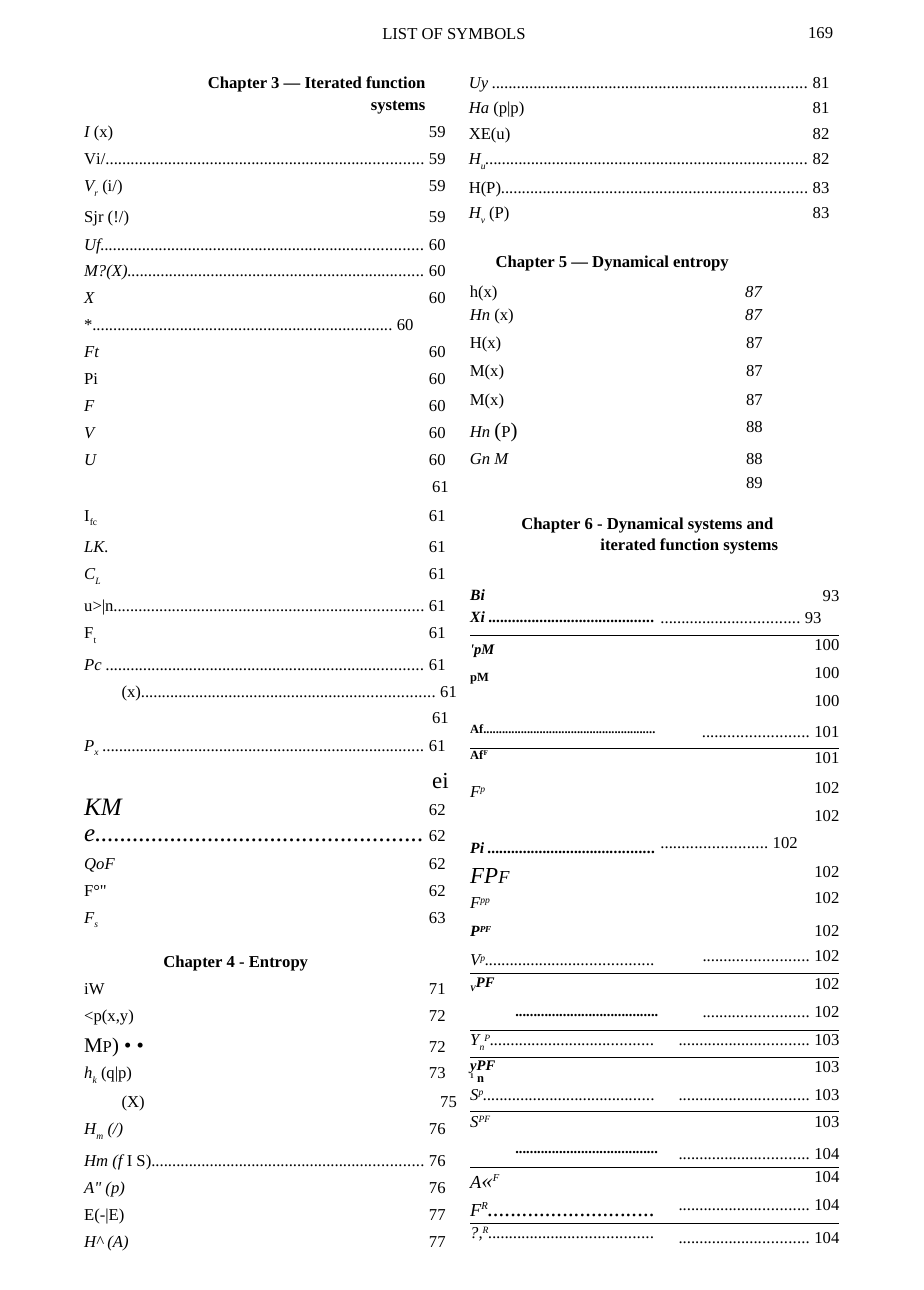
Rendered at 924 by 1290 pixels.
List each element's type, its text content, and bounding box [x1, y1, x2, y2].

table_cell 103 [660, 1058, 839, 1084]
table_cell 93 [660, 608, 839, 635]
table_cell PPF [470, 916, 660, 946]
table_cell pM [470, 663, 660, 690]
table_cell Fp [470, 778, 660, 805]
table_cell 87 [670, 333, 838, 361]
text M?(X) 60 [84, 261, 456, 280]
text V 60 [84, 423, 456, 442]
text Hu 82 [468, 149, 839, 172]
table_cell 88 [670, 445, 838, 472]
table_cell fr [470, 1195, 660, 1223]
text Ft 61 [84, 623, 456, 645]
text CL 61 [84, 564, 456, 587]
text Chapter 4 - Entropy [84, 952, 456, 971]
text F 60 [84, 396, 456, 415]
table_cell 104 [660, 1224, 839, 1252]
text Ft 60 [84, 342, 456, 361]
table_cell Sp [470, 1084, 660, 1111]
text (x) 61 [84, 681, 456, 701]
table_cell 102 [660, 974, 839, 1002]
table_cell AfF [470, 749, 660, 777]
table_cell Hn (p) [470, 416, 670, 444]
table_cell YnP [470, 1031, 660, 1057]
text Uf 60 [84, 234, 456, 253]
table_cell 87 [670, 361, 838, 389]
table_cell Af [470, 721, 660, 747]
text Chapter 5 — Dynamical entropy [495, 252, 784, 271]
table_cell 103 [660, 1031, 839, 1057]
table_cell 102 [660, 946, 839, 973]
table_cell 89 [670, 473, 838, 497]
table_cell 102 [660, 862, 839, 888]
text Mp) • • 72 [84, 1033, 456, 1057]
text H(P) 83 [468, 178, 839, 197]
text Chapter 6 - Dynamical systems and iterated function systems [521, 514, 810, 554]
table_cell yPF 1 n [470, 1058, 660, 1084]
table_cell [470, 1140, 660, 1167]
table_cell 102 [660, 1002, 839, 1030]
text u>|n 61 [84, 596, 456, 615]
text Uy 81 [468, 73, 839, 92]
table_cell Xi [470, 608, 660, 635]
text Vr (i/) 59 [84, 176, 456, 198]
table_cell 104 [660, 1168, 839, 1195]
table_cell [470, 805, 660, 833]
table_cell 101 [660, 721, 839, 747]
text Px 61 [84, 735, 456, 758]
text A" (p) 76 [84, 1178, 456, 1197]
text * 60 [84, 315, 456, 334]
text 169 [808, 23, 836, 42]
text Ha (p|p) 81 [468, 98, 839, 117]
text Hm (f I S) 76 [84, 1151, 456, 1170]
text Sjr (!/) 59 [84, 207, 456, 226]
table_cell 102 [660, 805, 839, 833]
text Hm (/) 76 [84, 1119, 456, 1141]
text I (x) 59 [84, 122, 456, 141]
text <p(x,y) 72 [84, 1006, 456, 1025]
text LIST OF SYMBOLS [382, 24, 541, 43]
table_header Bi [470, 585, 660, 608]
text Fs 63 [84, 907, 456, 930]
text iW 71 [84, 979, 456, 998]
table_cell 87 [670, 305, 838, 333]
text e 62 [84, 820, 456, 847]
table_header 93 [660, 585, 839, 608]
text Vi/ 59 [84, 149, 456, 168]
table_cell 102 [660, 833, 839, 862]
table_cell 100 [660, 690, 839, 721]
table_cell 100 [660, 636, 839, 663]
table_cell 88 [670, 416, 838, 444]
table_cell SPF [470, 1112, 660, 1140]
text 61 Ifc 61 [84, 477, 456, 528]
table_cell Gn M [470, 445, 670, 472]
table_header 87 [670, 282, 838, 305]
text X 60 [84, 288, 456, 307]
table_cell M(x) [470, 390, 670, 416]
table_cell a«f [470, 1168, 660, 1195]
table_cell 101 [660, 749, 839, 777]
text Chapter 3 — Iterated function systems [153, 73, 425, 113]
table_cell Pi [470, 833, 660, 862]
text E(-|E) 77 [84, 1204, 456, 1224]
text 61 [432, 708, 456, 727]
text Pc 61 [84, 654, 456, 673]
table_cell [470, 473, 670, 497]
table_cell [470, 1002, 660, 1030]
text U 60 [84, 450, 456, 469]
text LK. 61 [84, 537, 456, 556]
table_cell M(x) [470, 361, 670, 389]
text ei [432, 767, 456, 793]
text F°" 62 [84, 881, 456, 900]
table_cell Fpp [470, 888, 660, 916]
table_cell 102 [660, 778, 839, 805]
table_cell 103 [660, 1112, 839, 1140]
table_header h(x) [470, 282, 670, 305]
table_cell 'pM [470, 636, 660, 663]
table_cell 104 [660, 1140, 839, 1167]
text KM 62 [84, 793, 456, 820]
table_cell 103 [660, 1084, 839, 1111]
table_cell Hn (x) [470, 305, 670, 333]
text QoF 62 [84, 853, 456, 873]
table_cell 102 [660, 916, 839, 946]
text Pi 60 [84, 369, 456, 388]
table_cell 100 [660, 663, 839, 690]
table_cell VPF [470, 974, 660, 1002]
table_cell 104 [660, 1195, 839, 1223]
text H^ (A) 77 [84, 1232, 456, 1251]
table_cell [470, 690, 660, 721]
table_cell ?,R [470, 1224, 660, 1252]
table_cell H(x) [470, 333, 670, 361]
text hk (q|p) 73 [84, 1063, 456, 1086]
text Hv (P) 83 [468, 203, 839, 226]
table_cell Vp [470, 946, 660, 973]
table_cell 87 [670, 390, 838, 416]
table_cell FPf [470, 862, 660, 888]
text (X) 75 [84, 1092, 456, 1111]
text XE(u) 82 [468, 124, 839, 143]
table_cell 102 [660, 888, 839, 916]
